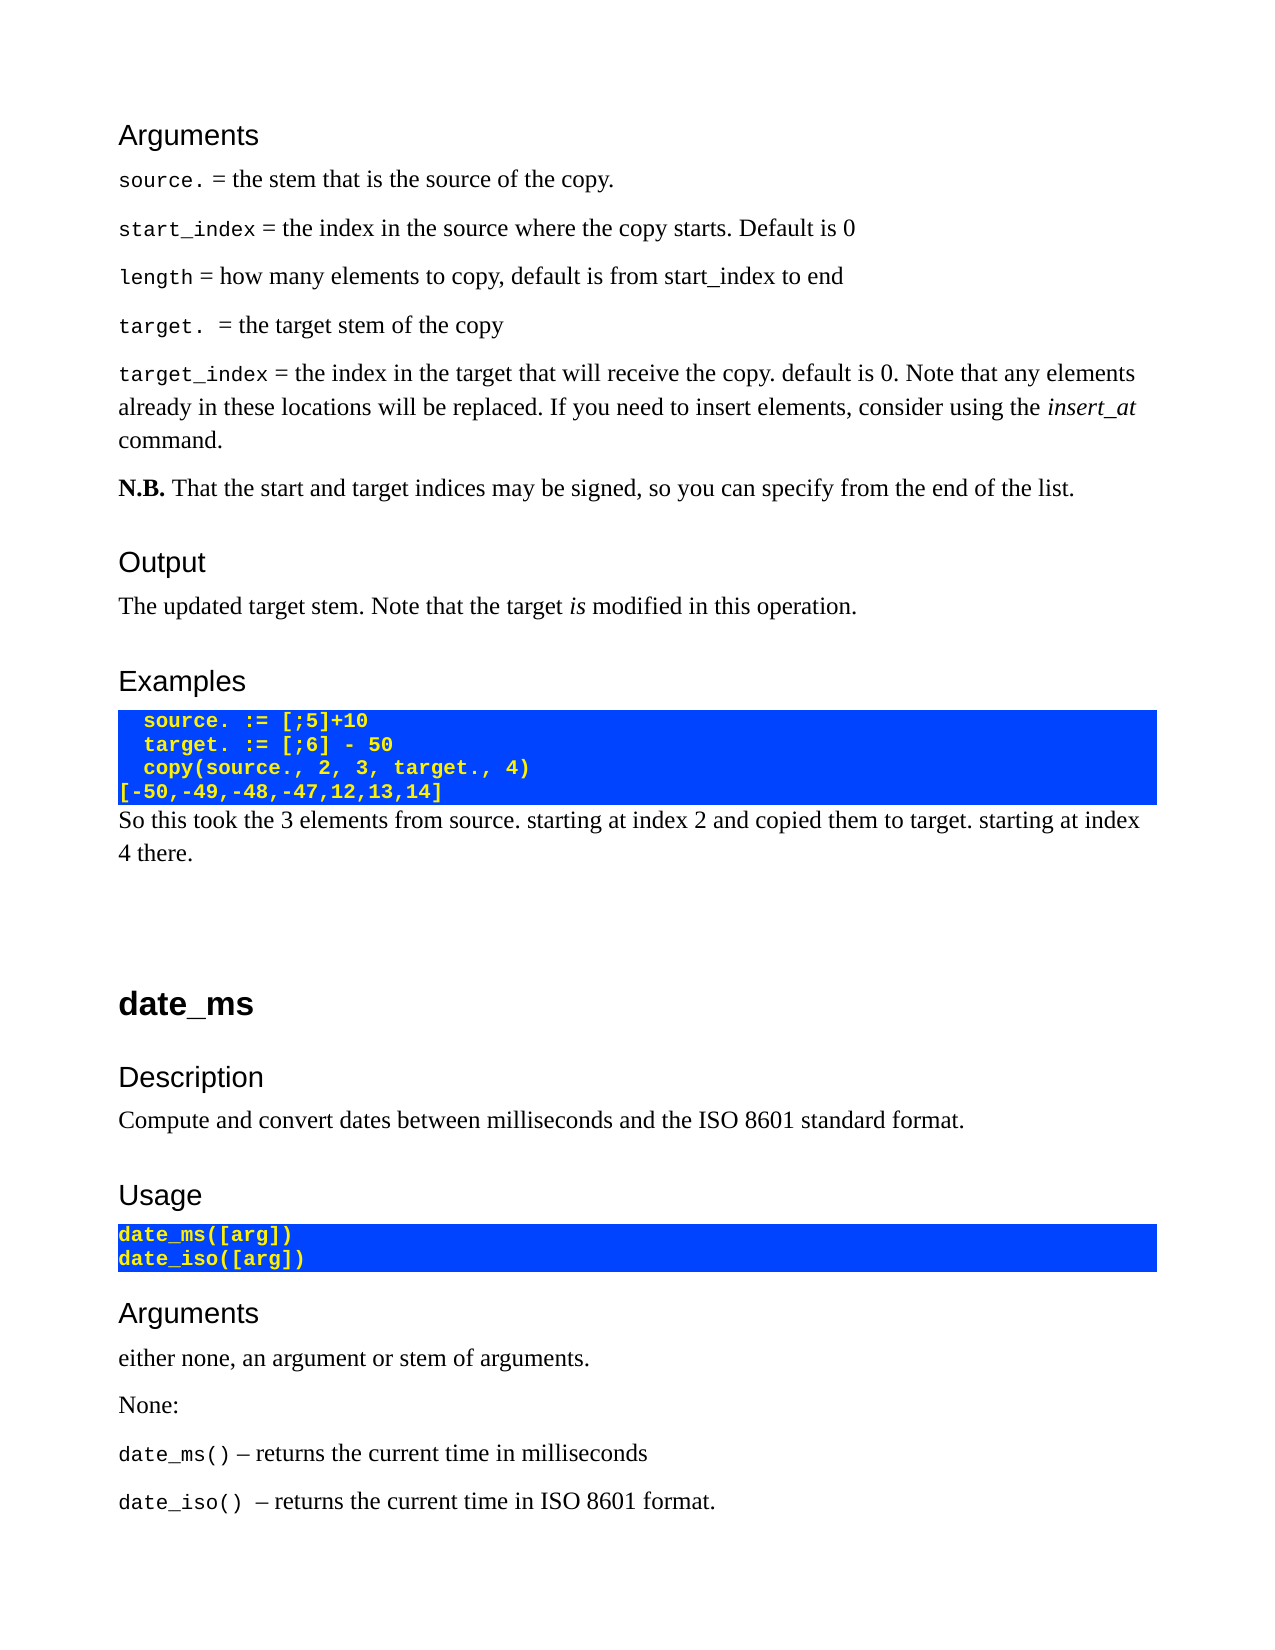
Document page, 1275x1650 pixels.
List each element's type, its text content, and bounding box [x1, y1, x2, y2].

text Compute and convert dates between milliseconds and the ISO 8601 standard format. [118, 1106, 1157, 1134]
text [-50,-49,-48,-47,12,13,14] [118, 781, 1157, 805]
text The updated target stem. Note that the target is modified in this operation. [118, 591, 1157, 620]
text target. = the target stem of the copy [118, 310, 1157, 339]
text None: [118, 1390, 1157, 1419]
text So this took the 3 elements from source. starting at index 2 and copied them to target. starting at index 4 there. [118, 805, 1157, 866]
text start_index = the index in the source where the copy starts. Default is 0 [118, 213, 1157, 242]
text source. := [;5]+10 [118, 710, 1157, 734]
subtitle Arguments [118, 118, 1157, 152]
text length = how many elements to copy, default is from start_index to end [118, 261, 1157, 291]
subtitle Examples [118, 664, 1157, 698]
text date_ms([arg]) [118, 1224, 1157, 1248]
subtitle Usage [118, 1178, 1157, 1212]
text date_ms() – returns the current time in milliseconds [118, 1438, 1157, 1467]
text either none, an argument or stem of arguments. [118, 1343, 1157, 1371]
text date_iso() – returns the current time in ISO 8601 format. [118, 1486, 1157, 1516]
subtitle date_ms [118, 906, 1157, 1022]
text target_index = the index in the target that will receive the copy. default is 0. Note that any elements already in these locations will be replaced. If you need to insert elements, consider using the insert_at command. [118, 358, 1157, 454]
text target. := [;6] - 50 [118, 734, 1157, 757]
text date_iso([arg]) [118, 1248, 1157, 1272]
subtitle Arguments [118, 1297, 1157, 1330]
text copy(source., 2, 3, target., 4) [118, 757, 1157, 781]
text source. = the stem that is the source of the copy. [118, 164, 1157, 194]
subtitle Description [118, 1059, 1157, 1093]
text N.B. That the start and target indices may be signed, so you can specify from the end of the list. [118, 473, 1157, 502]
subtitle Output [118, 545, 1157, 579]
